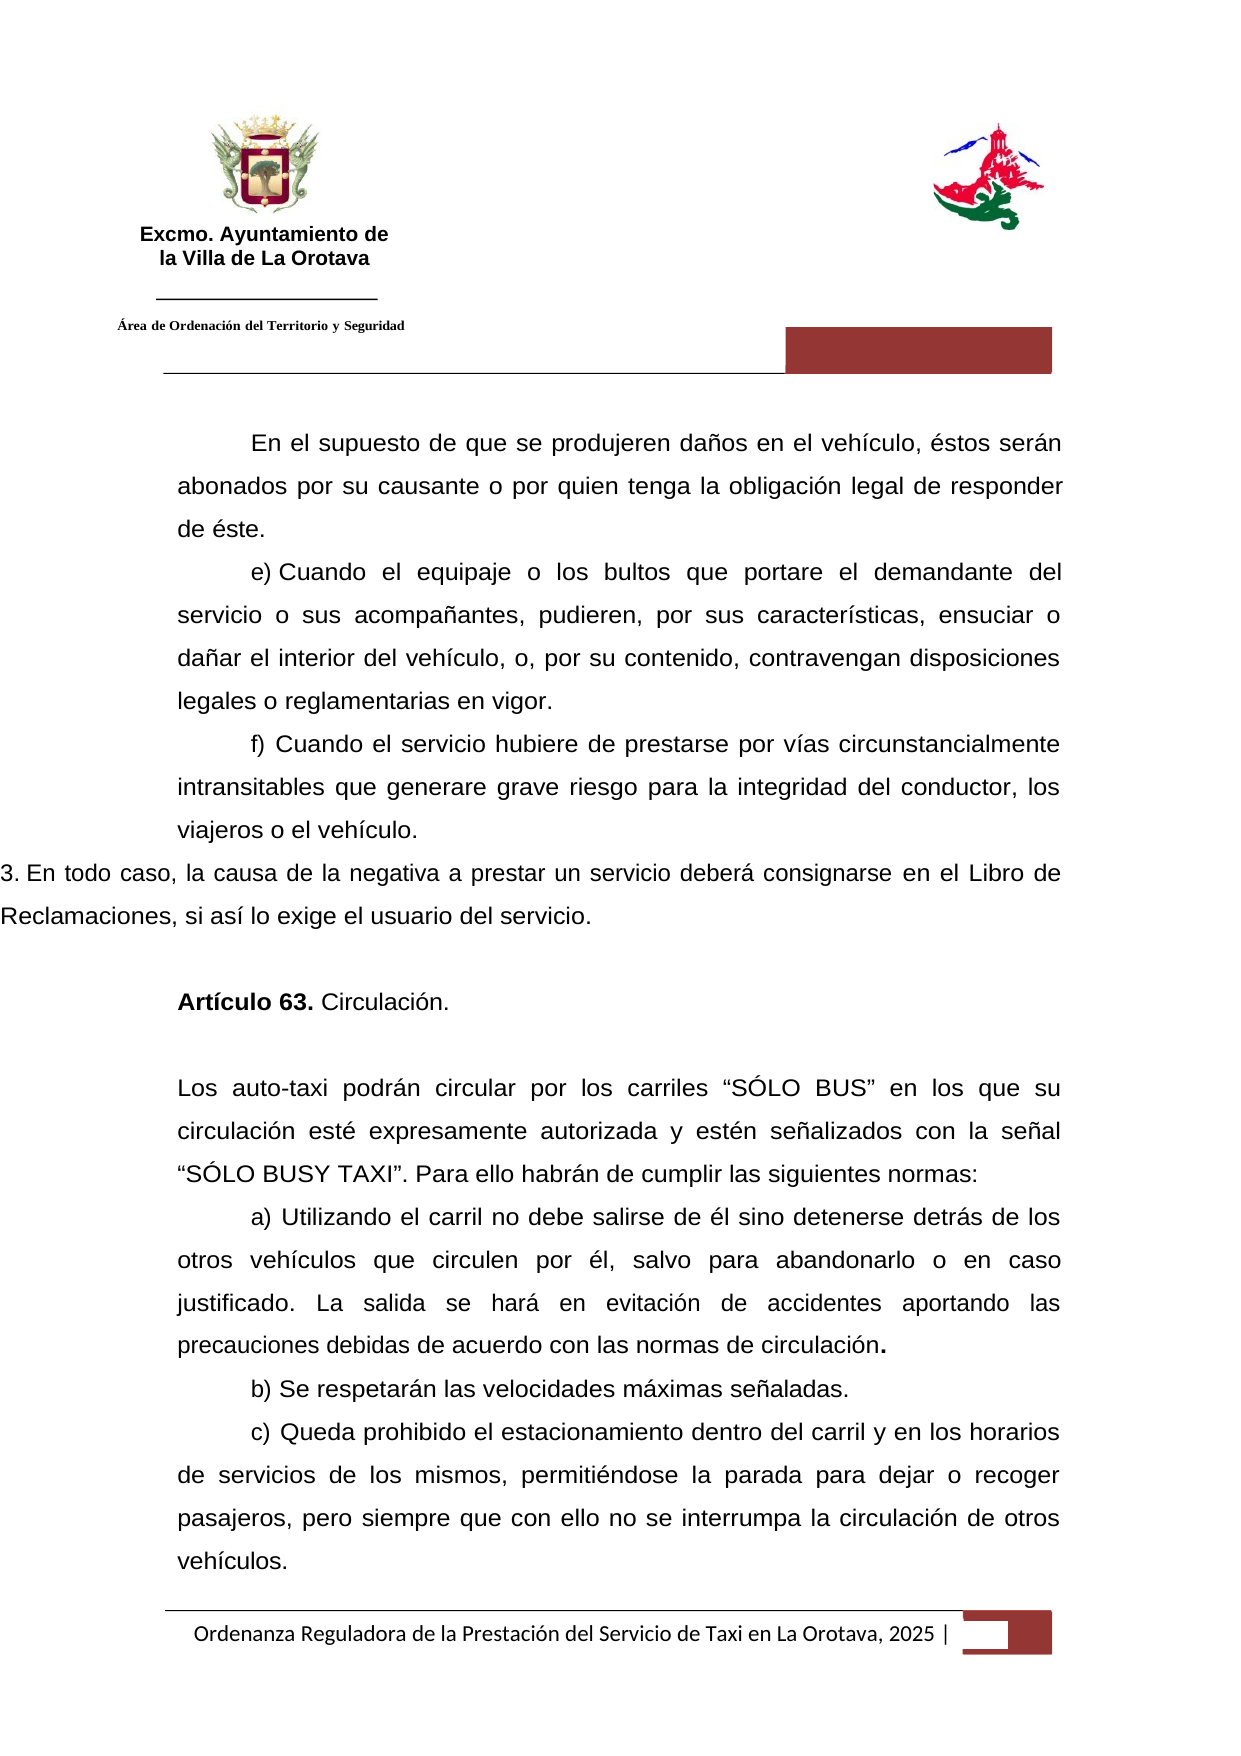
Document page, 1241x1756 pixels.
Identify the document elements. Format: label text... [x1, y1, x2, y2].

list Cuando el equipaje o los bultos que portare el demandante del servicio o sus acompañantes, pudieren, por sus características, ensuciar o dañar el interior del vehículo, o, por su contenido, contravengan disposiciones legales o reglamentarias en vigor. [177, 558, 1062, 714]
list Cuando el servicio hubiere de prestarse por vías circunstancialmente intransitables que generare grave riesgo para la integridad del conductor, los viajeros o el vehículo. [177, 730, 1062, 844]
list Queda prohibido el estacionamiento dentro del carril y en los horarios de servicios de los mismos, permitiéndose la parada para dejar o recoger pasajeros, pero siempre que con ello no se interrumpa la circulación de otros vehículos. [177, 1417, 1061, 1574]
list En todo caso, la causa de la negativa a prestar un servicio deberá consignarse en el Libro de Reclamaciones, si así lo exige el usuario del servicio. [0, 859, 1061, 929]
list Se respetarán las velocidades máximas señaladas. [251, 1375, 1093, 1402]
text Los auto-taxi podrán circular por los carriles “SÓLO BUS” en los que su circulación esté expresamente autorizada y estén señalizados con la señal “SÓLO BUSY TAXI”. Para ello habrán de cumplir las siguientes normas: [177, 1074, 1063, 1188]
text Artículo 63. Circulación. [177, 988, 1093, 1015]
text En el supuesto de que se produjeren daños en el vehículo, éstos serán abonados por su causante o por quien tenga la obligación legal de responder de éste. [177, 429, 1063, 542]
list Utilizando el carril no debe salirse de él sino detenerse detrás de los otros vehículos que circulen por él, salvo para abandonarlo o en caso justificado. La salida se hará en evitación de accidentes aportando las precauciones debidas de acuerdo con las normas de circulación. [177, 1203, 1062, 1359]
